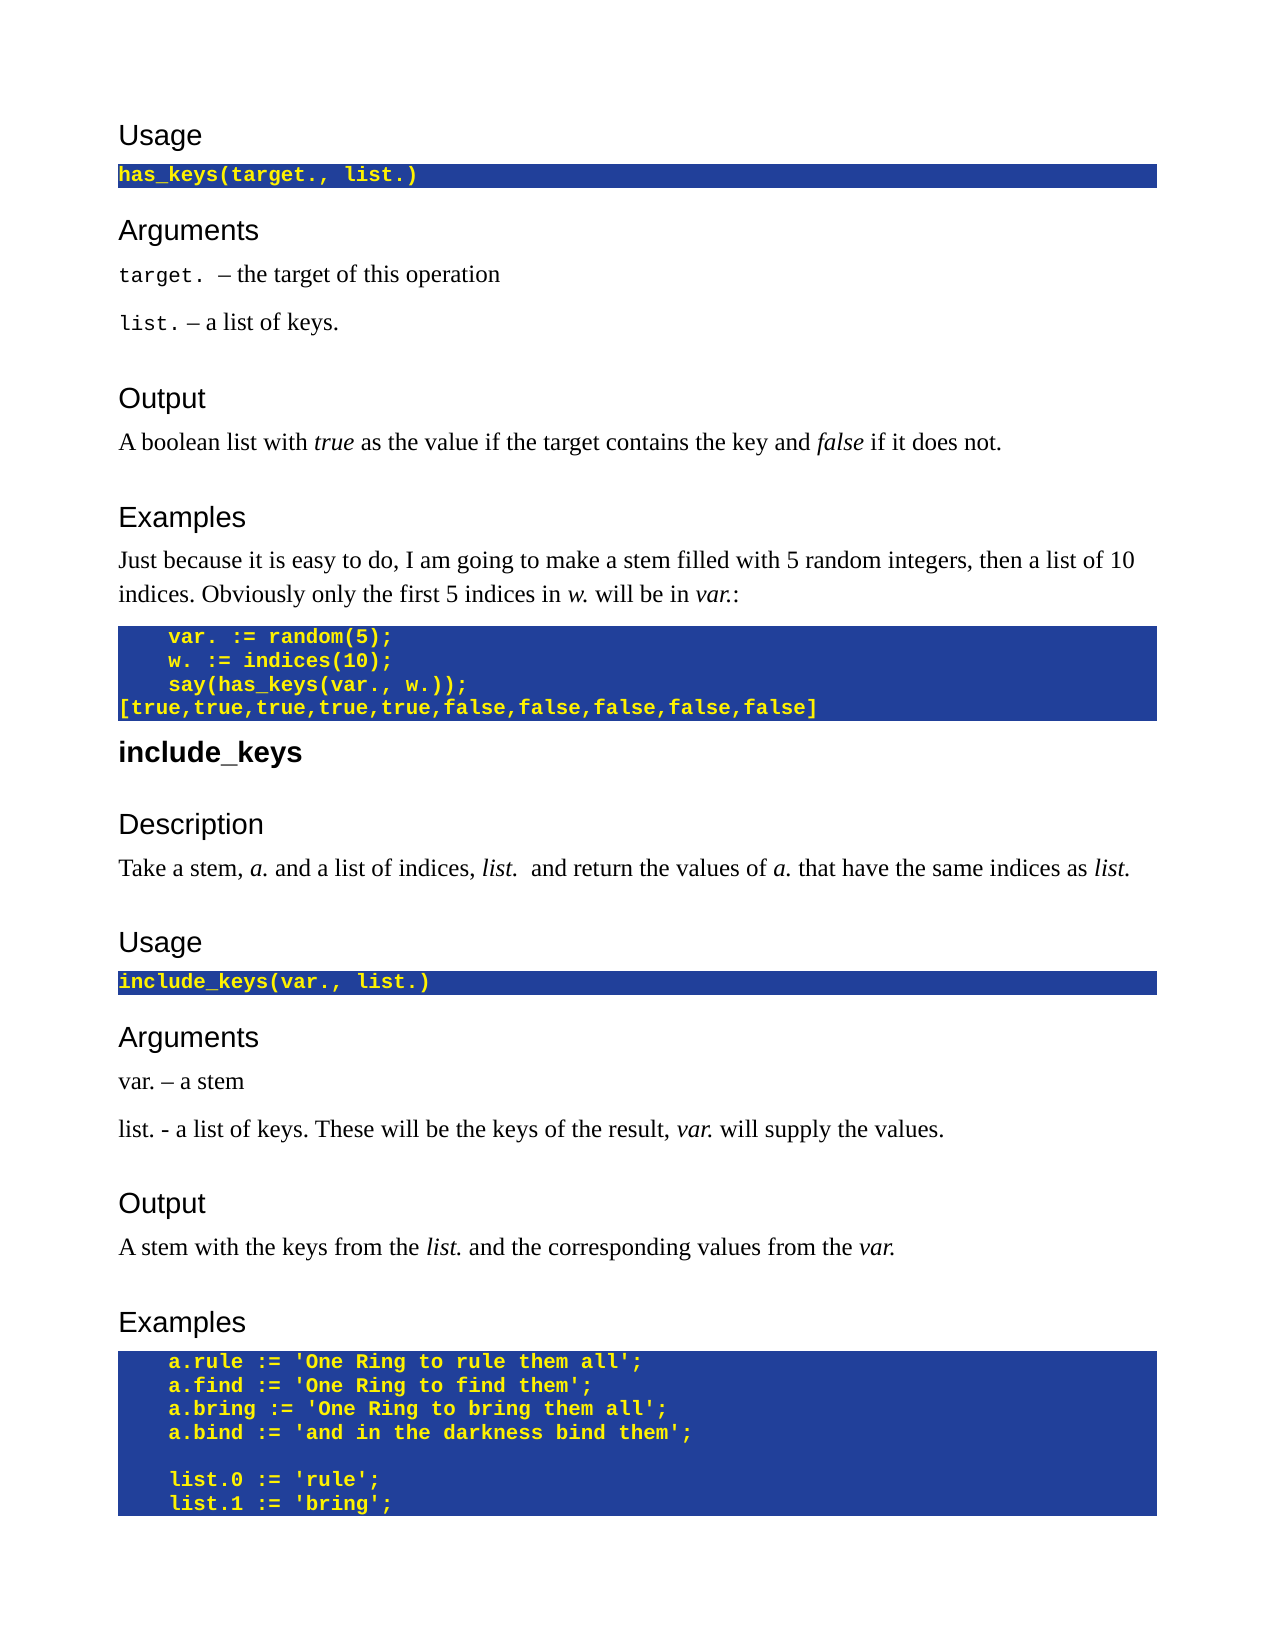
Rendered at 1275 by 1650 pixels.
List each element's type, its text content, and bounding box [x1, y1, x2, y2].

text a.find := 'One Ring to find them'; [118, 1374, 1157, 1398]
text list. - a list of keys. These will be the keys of the result, var. will supply the values. [118, 1114, 1157, 1142]
text target. – the target of this operation [118, 259, 1157, 288]
text say(has_keys(var., w.)); [118, 673, 1157, 697]
subtitle Usage [118, 118, 1157, 152]
text Just because it is easy to do, I am going to make a stem filled with 5 random integers, then a list of 10 indices. Obviously only the first 5 indices in w. will be in var.: [118, 546, 1157, 607]
text list.0 := 'rule'; [118, 1469, 1157, 1493]
text var. := random(5); [118, 626, 1157, 650]
subtitle Usage [118, 925, 1157, 959]
subtitle include_keys [118, 735, 1157, 769]
text list.1 := 'bring'; [118, 1493, 1157, 1516]
text list. – a list of keys. [118, 307, 1157, 337]
subtitle Output [118, 1186, 1157, 1220]
text a.bind := 'and in the darkness bind them'; [118, 1422, 1157, 1446]
text include_keys(var., list.) [118, 971, 1157, 995]
subtitle Output [118, 381, 1157, 414]
subtitle Description [118, 807, 1157, 840]
text w. := indices(10); [118, 650, 1157, 673]
text [true,true,true,true,true,false,false,false,false,false] [118, 697, 1157, 721]
text Take a stem, a. and a list of indices, list. and return the values of a. that have the same indices as list. [118, 853, 1157, 881]
subtitle Arguments [118, 1020, 1157, 1053]
subtitle Examples [118, 1305, 1157, 1338]
text a.rule := 'One Ring to rule them all'; [118, 1351, 1157, 1374]
text a.bring := 'One Ring to bring them all'; [118, 1398, 1157, 1422]
text A stem with the keys from the list. and the corresponding values from the var. [118, 1232, 1157, 1261]
text has_keys(target., list.) [118, 164, 1157, 188]
subtitle Arguments [118, 213, 1157, 246]
text A boolean list with true as the value if the target contains the key and false if it does not. [118, 427, 1157, 456]
subtitle Examples [118, 499, 1157, 533]
text var. – a stem [118, 1066, 1157, 1095]
